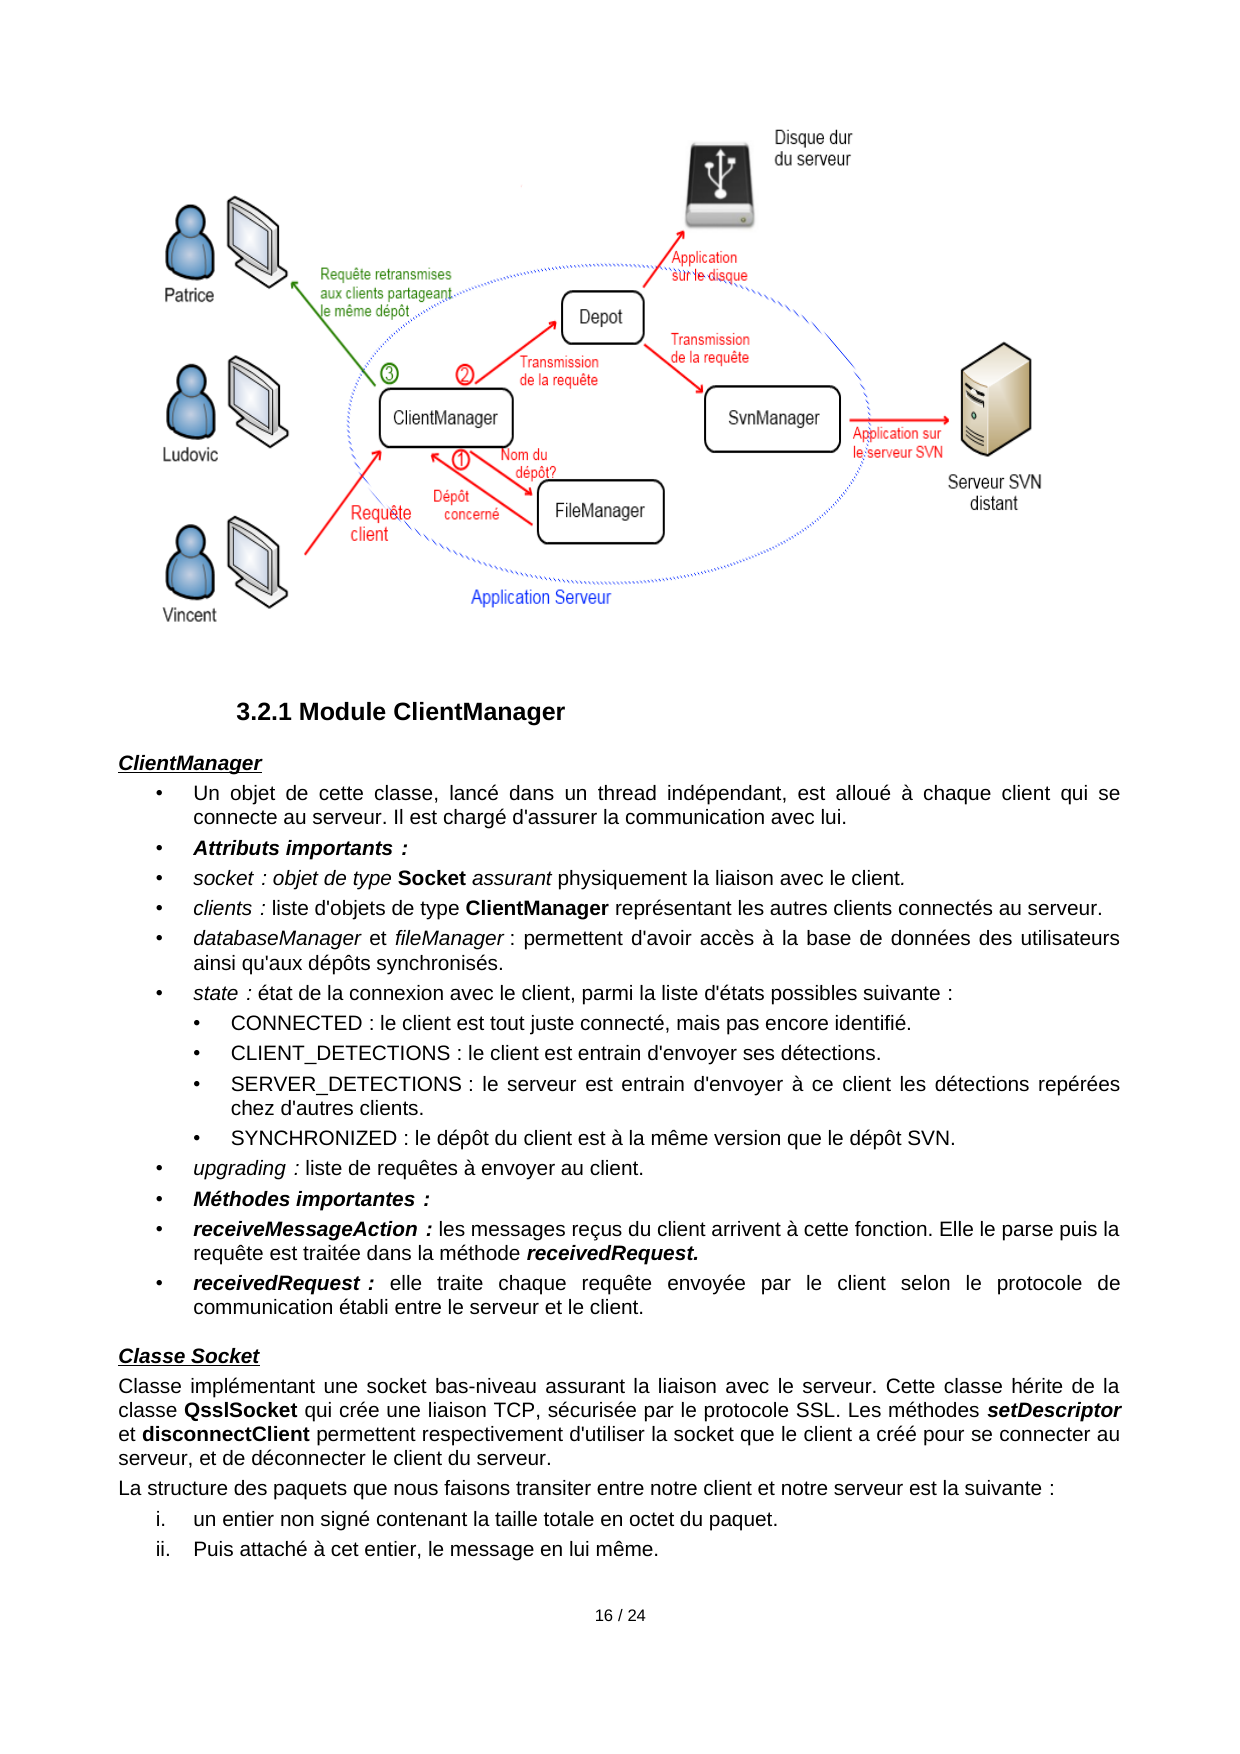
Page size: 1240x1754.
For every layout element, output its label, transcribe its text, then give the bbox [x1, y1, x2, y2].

subtitle Classe Socket [118, 1344, 1121, 1368]
list databaseManager et fileManager : permettent d'avoir accès à la base de données des utilisateurs ainsi qu'aux dépôts synchronisés. [156, 926, 1121, 974]
list CONNECTED : le client est tout juste connecté, mais pas encore identifié. [193, 1011, 1121, 1035]
list SERVER_DETECTIONS : le serveur est entrain d'envoyer à ce client les détections repérées chez d'autres clients. [193, 1071, 1121, 1119]
subtitle ClientManager [118, 751, 1121, 775]
text Classe implémentant une socket bas-niveau assurant la liaison avec le serveur. Cette classe hérite de la classe QsslSocket qui crée une liaison TCP, sécurisée par le protocole SSL. Les méthodes setDescriptor et disconnectClient permettent respectivement d'utiliser la socket que le client a créé pour se connecter au serveur, et de déconnecter le client du serveur. [118, 1374, 1121, 1470]
list clients : liste d'objets de type ClientManager représentant les autres clients connectés au serveur. [156, 896, 1121, 920]
list Attributs importants : [156, 835, 1121, 859]
list Méthodes importantes : [156, 1186, 1121, 1210]
list socket : objet de type Socket assurant physiquement la liaison avec le client. [156, 866, 1121, 890]
list CLIENT_DETECTIONS : le client est entrain d'envoyer ses détections. [193, 1041, 1121, 1065]
list state : état de la connexion avec le client, parmi la liste d'états possibles suivante : [156, 981, 1121, 1004]
subtitle Module ClientManager [236, 697, 1121, 726]
picture [118, 118, 1125, 655]
list receiveMessageAction : les messages reçus du client arrivent à cette fonction. Elle le parse puis la requête est traitée dans la méthode receivedRequest. [156, 1217, 1121, 1265]
list Puis attaché à cet entier, le message en lui même. [156, 1537, 1121, 1561]
list receivedRequest : elle traite chaque requête envoyée par le client selon le protocole de communication établi entre le serveur et le client. [156, 1271, 1121, 1319]
list SYNCHRONIZED : le dépôt du client est à la même version que le dépôt SVN. [193, 1126, 1121, 1150]
list Un objet de cette classe, lancé dans un thread indépendant, est alloué à chaque client qui se connecte au serveur. Il est chargé d'assurer la communication avec lui. [156, 781, 1121, 829]
list un entier non signé contenant la taille totale en octet du paquet. [156, 1506, 1121, 1530]
text La structure des paquets que nous faisons transiter entre notre client et notre serveur est la suivante : [118, 1476, 1121, 1500]
list upgrading : liste de requêtes à envoyer au client. [156, 1156, 1121, 1180]
